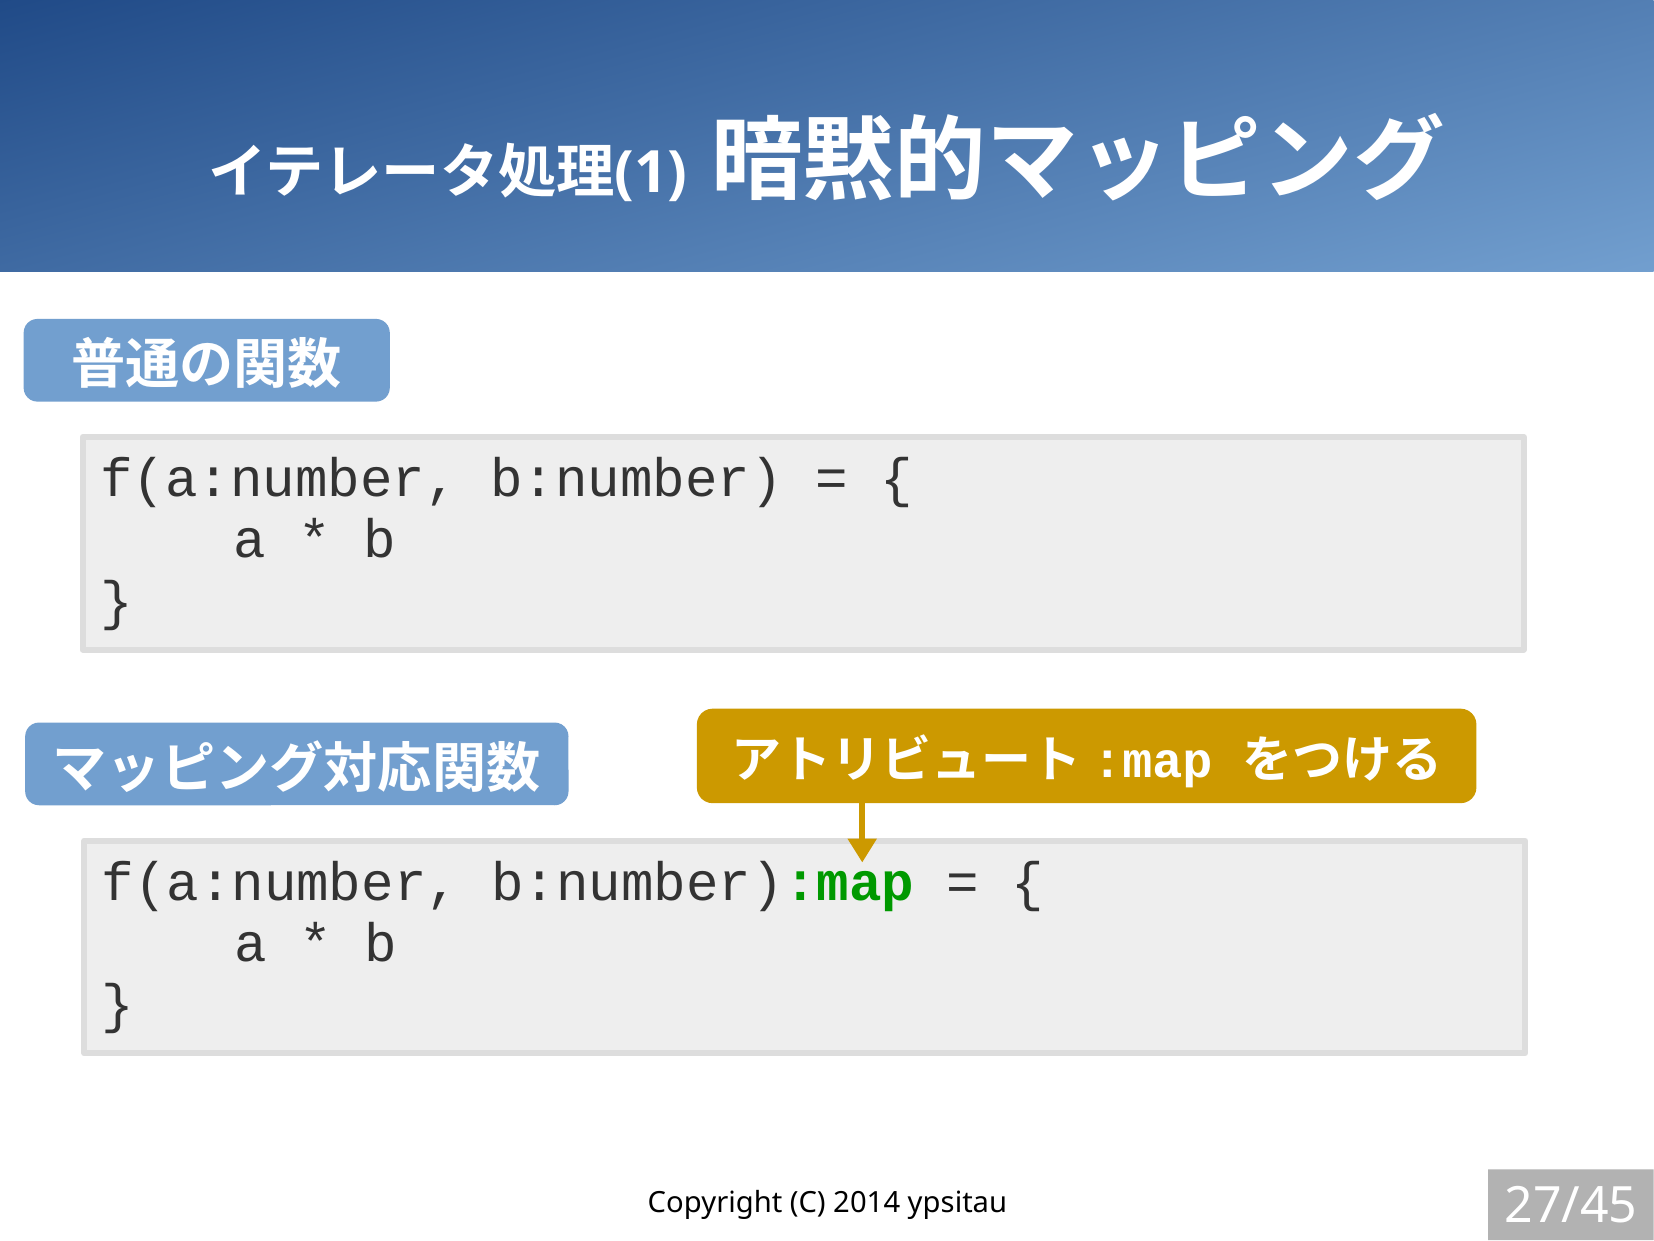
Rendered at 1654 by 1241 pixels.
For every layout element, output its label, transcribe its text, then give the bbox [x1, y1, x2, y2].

text_box f(a:number, b:number) = { a * b } [82, 437, 1524, 650]
text_box アトリビュート :map をつける [696, 708, 1477, 804]
text_box f(a:number, b:number):map = { a * b } [84, 840, 1526, 1054]
text_box 普通の関数 [23, 318, 390, 402]
text_box マッピング対応関数 [25, 722, 569, 806]
title イテレータ処理(1) 暗黙的マッピング [82, 49, 1571, 257]
